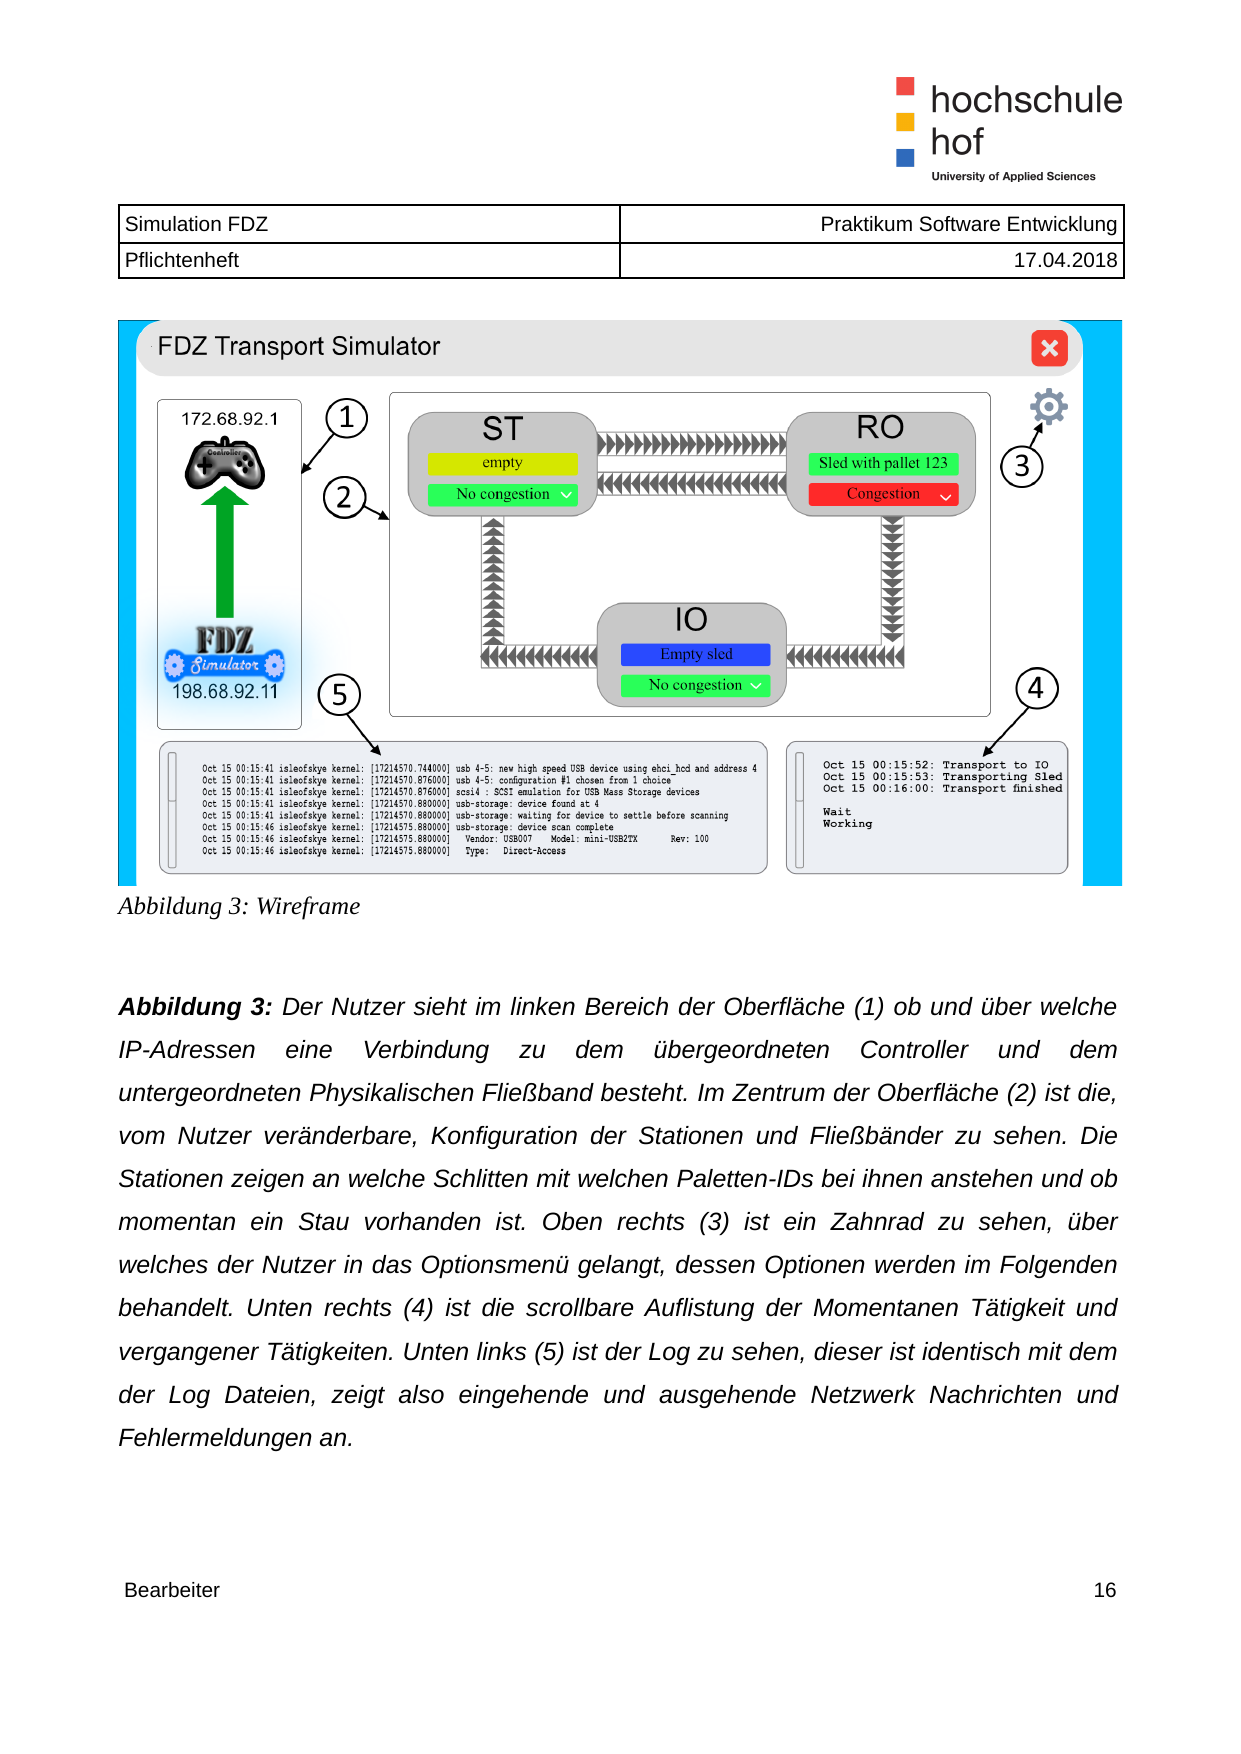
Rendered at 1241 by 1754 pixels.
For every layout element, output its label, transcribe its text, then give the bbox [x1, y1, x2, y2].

picture [137, 320, 1082, 886]
picture [896, 77, 1122, 182]
text Abbildung 3: Der Nutzer sieht im linken Bereich der Oberfläche (1) ob und über welche IP-Adressen eine Verbindung zu dem übergeordneten Controller und dem untergeordneten Physikalischen Fließband besteht. Im Zentrum der Oberfläche (2) ist die, vom Nutzer veränderbare, Konfiguration der Stationen und Fließbänder zu sehen. Die Stationen zeigen an welche Schlitten mit welchen Paletten-IDs bei ihnen anstehen und ob momentan ein Stau vorhanden ist. Oben rechts (3) ist ein Zahnrad zu sehen, über welches der Nutzer in das Optionsmenü gelangt, dessen Optionen werden im Folgenden behandelt. Unten rechts (4) ist die scrollbare Auflistung der Momentanen Tätigkeit und vergangener Tätigkeiten. Unten links (5) ist der Log zu sehen, dieser ist identisch mit dem der Log Dateien, zeigt also eingehende und ausgehende Netzwerk Nachrichten und Fehlermeldungen an. [118, 992, 1122, 1452]
text Abbildung 3: Wireframe [118, 886, 1122, 919]
